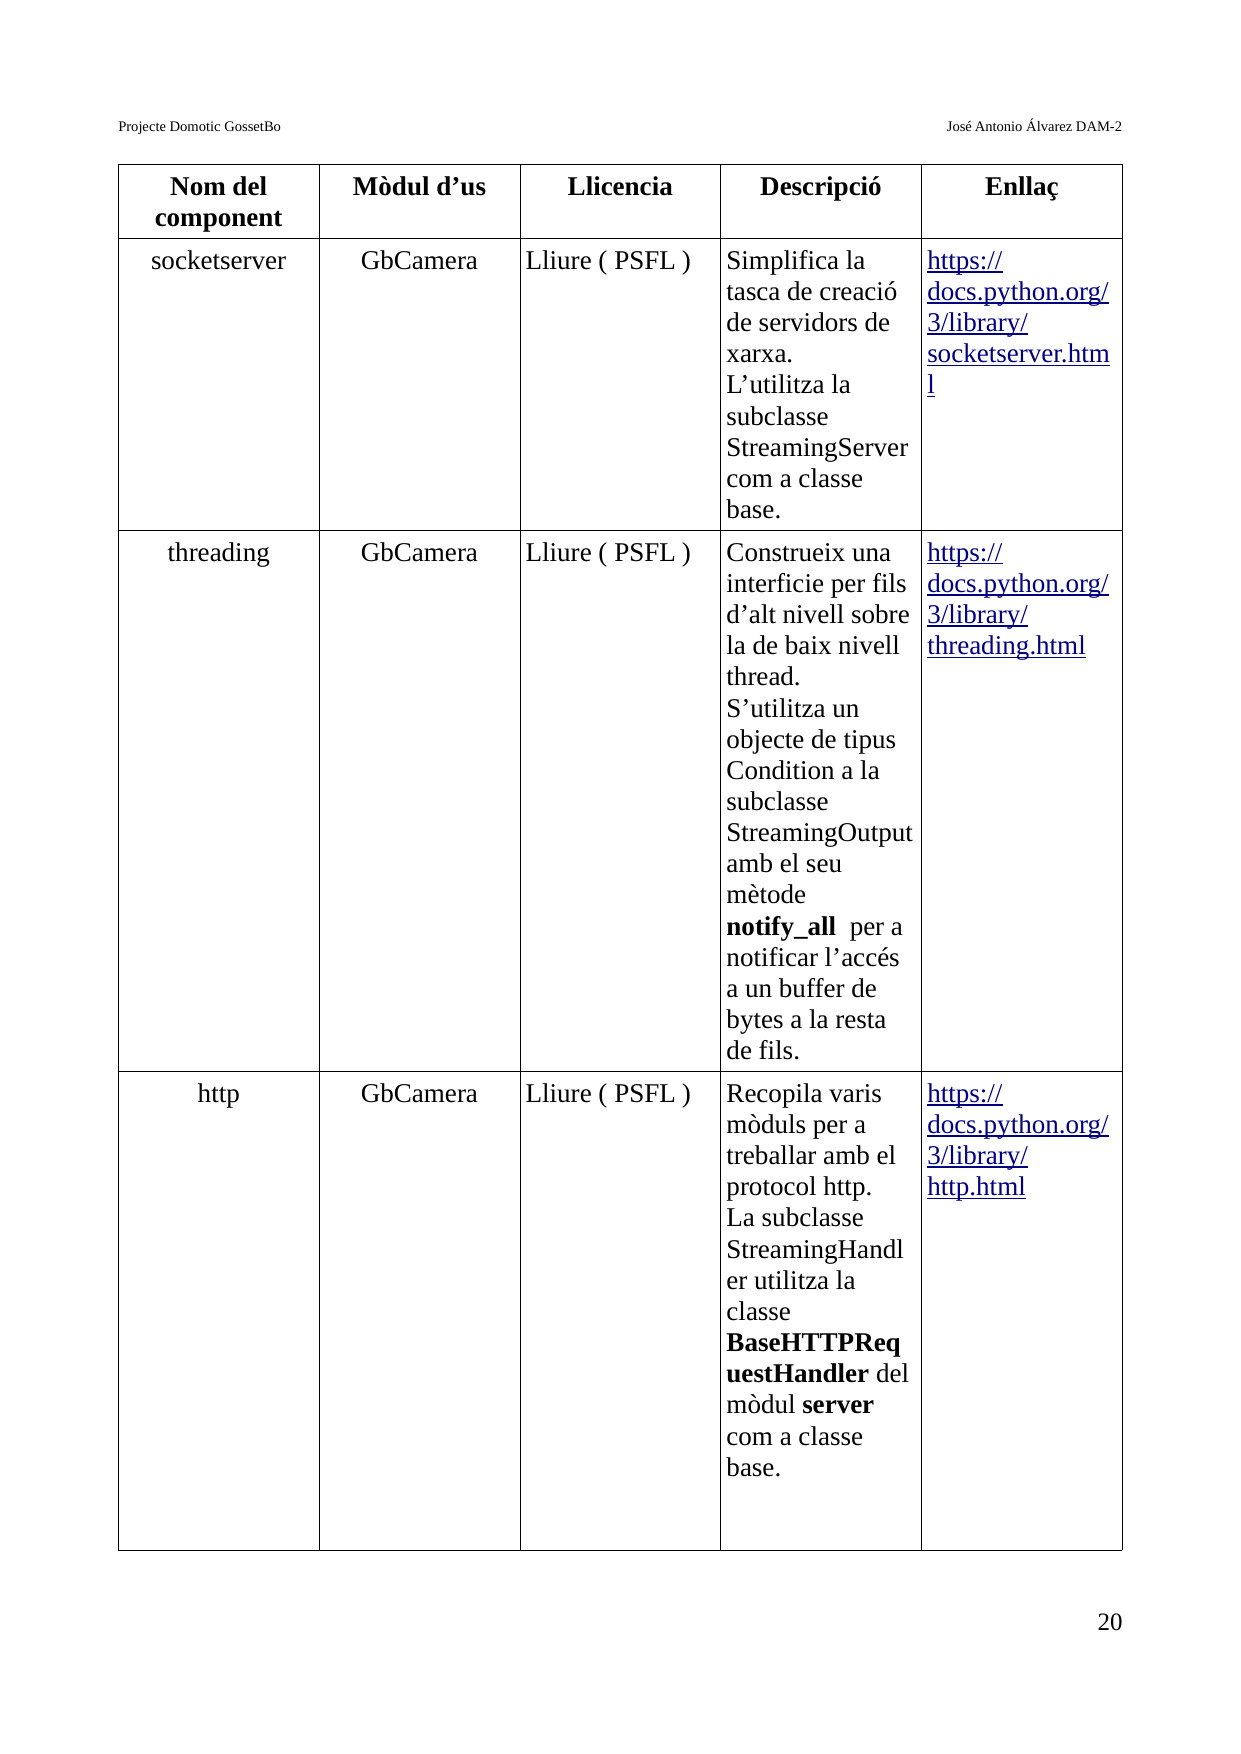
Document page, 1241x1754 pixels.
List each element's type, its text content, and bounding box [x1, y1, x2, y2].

table_cell Lliure ( PSFL ) [521, 531, 720, 1071]
table_cell Lliure ( PSFL ) [521, 1072, 720, 1550]
table_cell socketserver [119, 239, 319, 530]
table_cell https://docs.python.org/3/library/socketserver.html [922, 239, 1122, 530]
table_header Llicencia [521, 165, 720, 238]
table_cell GbCamera [320, 1072, 520, 1550]
table_cell Recopila varis mòduls per a treballar amb el protocol http. La subclasse StreamingHandler utilitza la classe BaseHTTPRequestHandler del mòdul server com a classe base. [721, 1072, 921, 1550]
table_cell https://docs.python.org/3/library/http.html [922, 1072, 1122, 1550]
table_cell GbCamera [320, 531, 520, 1071]
table_cell https://docs.python.org/3/library/threading.html [922, 531, 1122, 1071]
table_header Enllaç [922, 165, 1122, 238]
table_cell threading [119, 531, 319, 1071]
table_header Nom del component [119, 165, 319, 238]
table_cell Simplifica la tasca de creació de servidors de xarxa. L’utilitza la subclasse StreamingServer com a classe base. [721, 239, 921, 530]
table_cell GbCamera [320, 239, 520, 530]
table_cell Construeix una interficie per fils d’alt nivell sobre la de baix nivell thread. S’utilitza un objecte de tipus Condition a la subclasse StreamingOutput amb el seu mètode notify_all per a notificar l’accés a un buffer de bytes a la resta de fils. [721, 531, 921, 1071]
table_cell Lliure ( PSFL ) [521, 239, 720, 530]
table_header Descripció [721, 165, 921, 238]
table_cell http [119, 1072, 319, 1550]
table_header Mòdul d’us [320, 165, 520, 238]
